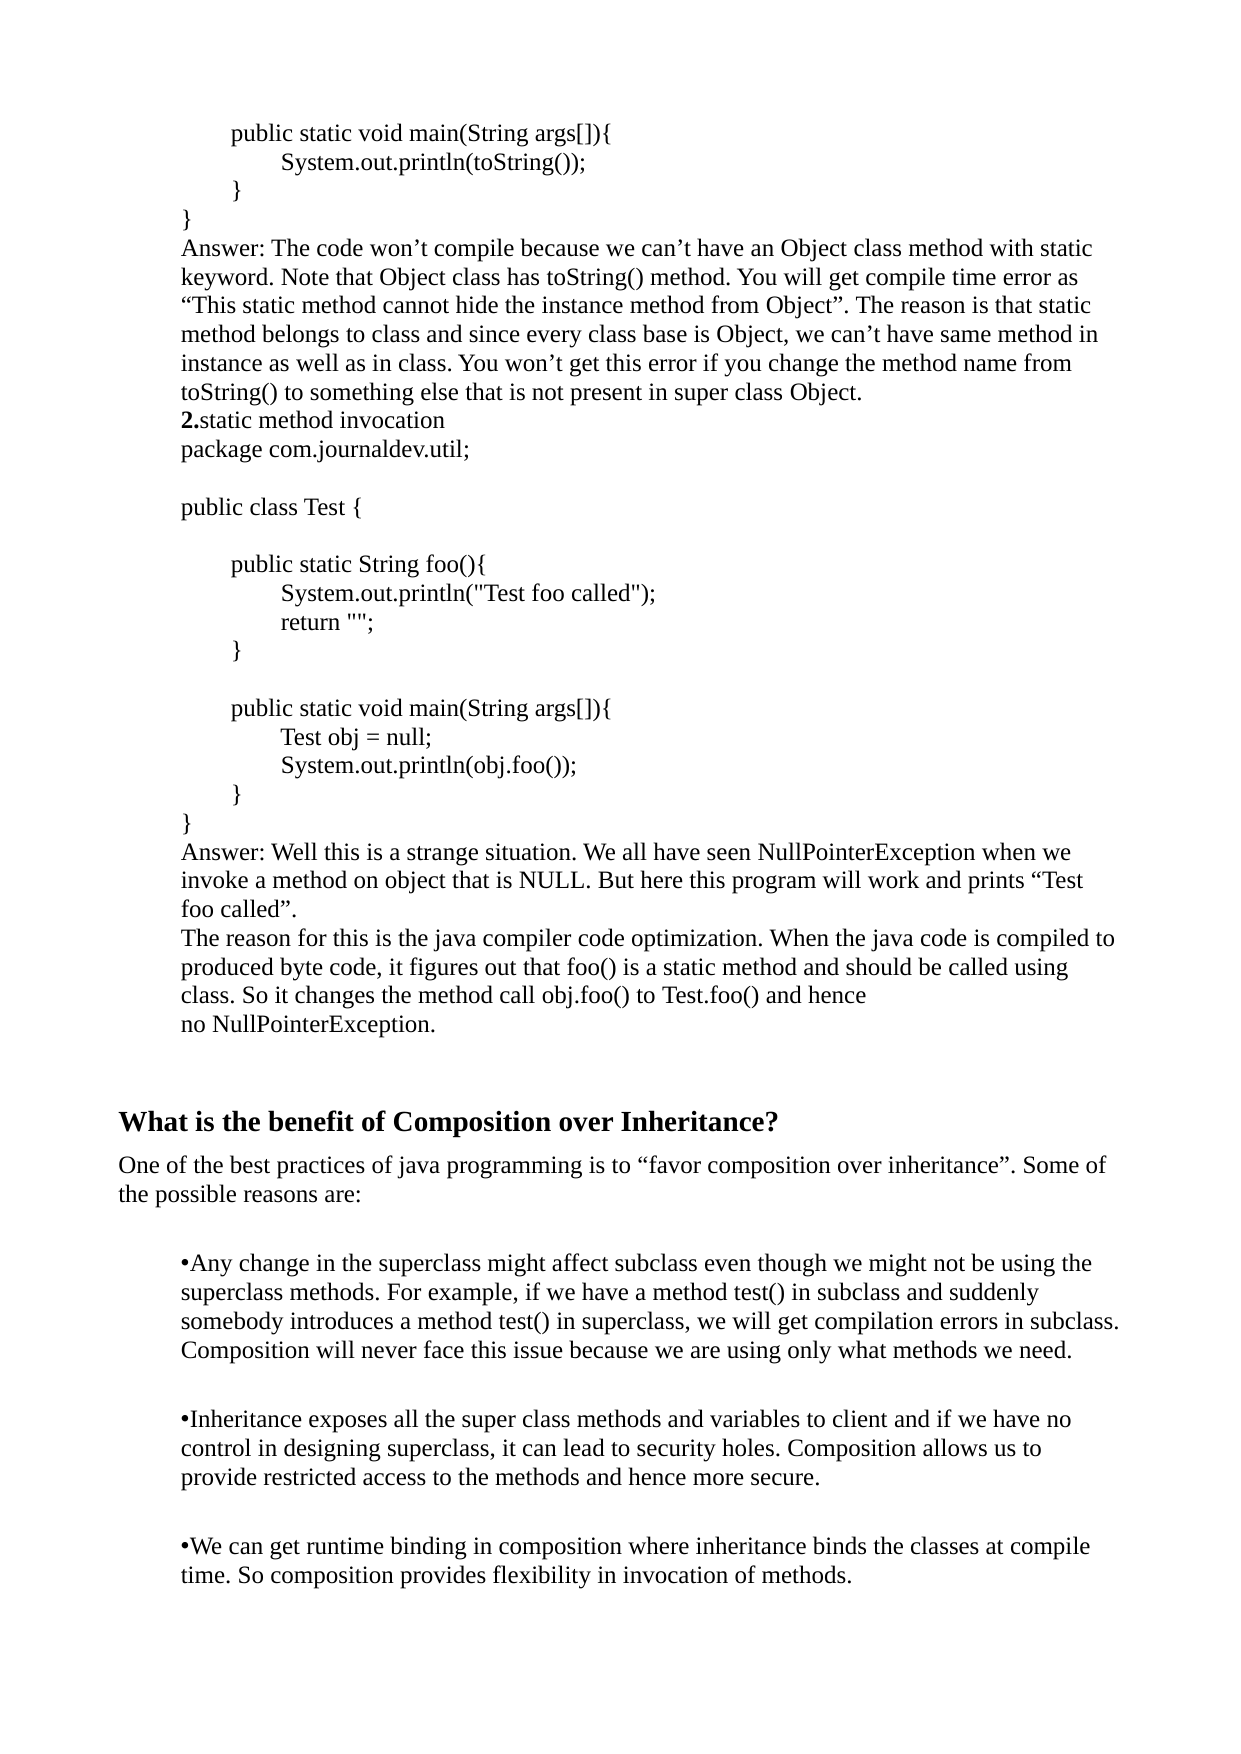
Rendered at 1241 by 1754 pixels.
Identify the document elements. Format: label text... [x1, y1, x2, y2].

list public static String foo(){ [118, 549, 1122, 578]
list return ""; [118, 607, 1122, 636]
list } [118, 808, 1122, 837]
list static method invocation [118, 406, 1122, 434]
list The reason for this is the java compiler code optimization. When the java code is compiled to produced byte code, it figures out that foo() is a static method and should be called using class. So it changes the method call obj.foo() to Test.foo() and hence no NullPointerException. [118, 923, 1122, 1038]
subtitle What is the benefit of Composition over Inheritance? [118, 1104, 1122, 1138]
list public static void main(String args[]){ [118, 118, 1122, 147]
list Answer: Well this is a strange situation. We all have seen NullPointerException when we invoke a method on object that is NULL. But here this program will work and prints “Test foo called”. [118, 837, 1122, 923]
list } [118, 204, 1122, 233]
list Any change in the superclass might affect subclass even though we might not be using the superclass methods. For example, if we have a method test() in subclass and suddenly somebody introduces a method test() in superclass, we will get compilation errors in subclass. Composition will never face this issue because we are using only what methods we need. [118, 1248, 1122, 1363]
list public class Test { [118, 492, 1122, 521]
list Inheritance exposes all the super class methods and variables to client and if we have no control in designing superclass, it can lead to security holes. Composition allows us to provide restricted access to the methods and hence more secure. [118, 1404, 1122, 1490]
list } [118, 176, 1122, 204]
list System.out.println(obj.foo()); [118, 751, 1122, 779]
list Test obj = null; [118, 722, 1122, 751]
text One of the best practices of java programming is to “favor composition over inheritance”. Some of the possible reasons are: [118, 1150, 1122, 1208]
list public static void main(String args[]){ [118, 693, 1122, 722]
list Answer: The code won’t compile because we can’t have an Object class method with static keyword. Note that Object class has toString() method. You will get compile time error as “This static method cannot hide the instance method from Object”. The reason is that static method belongs to class and since every class base is Object, we can’t have same method in instance as well as in class. You won’t get this error if you change the method name from toString() to something else that is not present in super class Object. [118, 233, 1122, 406]
list System.out.println("Test foo called"); [118, 578, 1122, 607]
list } [118, 636, 1122, 664]
list We can get runtime binding in composition where inheritance binds the classes at compile time. So composition provides flexibility in invocation of methods. [118, 1531, 1122, 1588]
list package com.journaldev.util; [118, 434, 1122, 463]
list System.out.println(toString()); [118, 147, 1122, 176]
list } [118, 779, 1122, 808]
